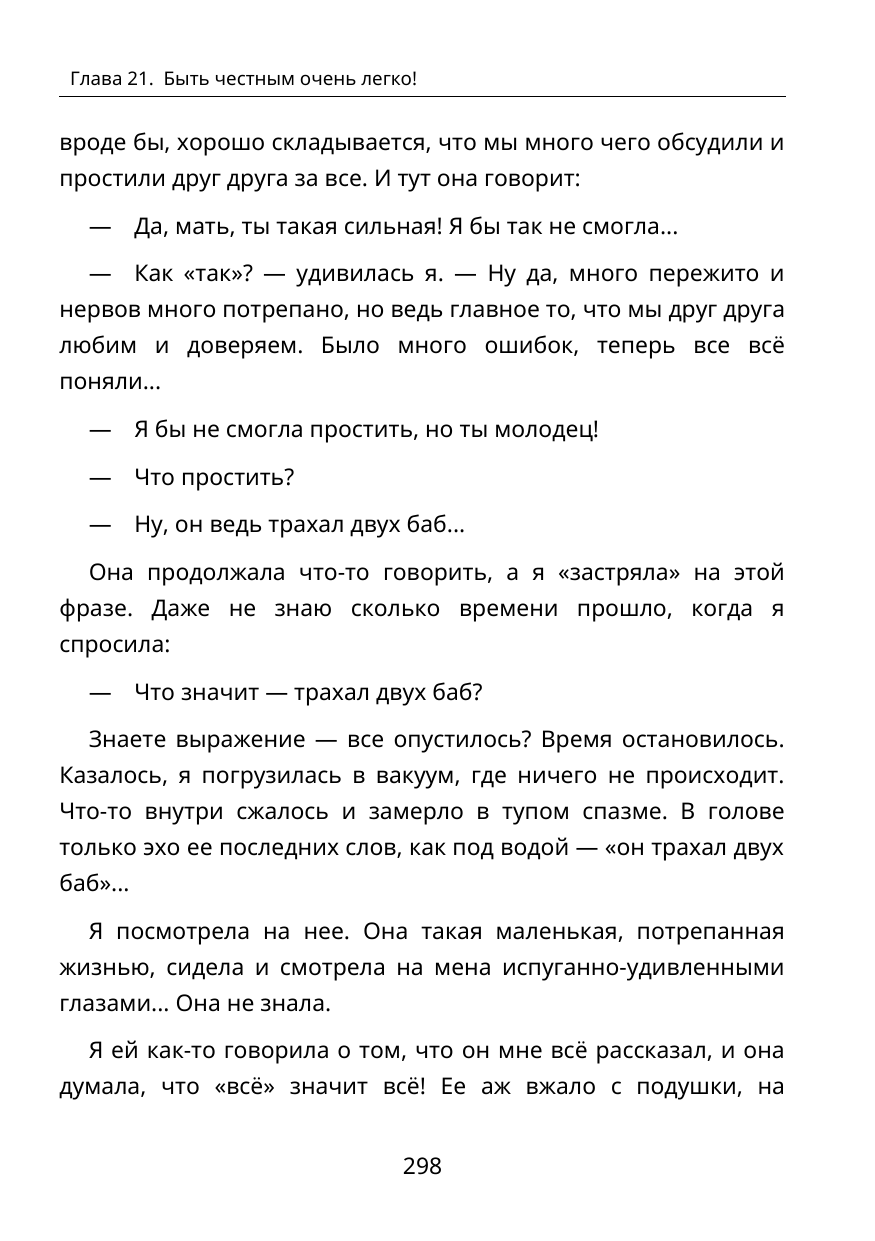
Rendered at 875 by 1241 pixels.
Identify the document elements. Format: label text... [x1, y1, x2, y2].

list Что значит — трахал двух баб? [59, 676, 786, 707]
list Что простить? [59, 461, 786, 492]
list Ну, он ведь трахал двух баб... [59, 508, 786, 539]
text Я ей как-то говорила о том, что он мне всё рассказал, и она думала, что «всё» значит всё! Ее аж вжало с подушки, на [59, 1034, 786, 1102]
list Я бы не смогла простить, но ты молодец! [59, 413, 786, 444]
text Я посмотрела на нее. Она такая маленькая, потрепанная жизнью, сидела и смотрела на мена испуганно-удивленными глазами... Она не знала. [59, 915, 786, 1018]
list Как «так»? — удивилась я. — Ну да, много пережито и нервов много потрепано, но ведь главное то, что мы друг друга любим и доверяем. Было много ошибок, теперь все всё поняли... [59, 257, 786, 396]
text Знаете выражение — все опустилось? Время остановилось. Казалось, я погрузилась в вакуум, где ничего не происходит. Что-то внутри сжалось и замерло в тупом спазме. В голове только эхо ее последних слов, как под водой — «он трахал двух баб»... [59, 723, 786, 898]
text вроде бы, хорошо складывается, что мы много чего обсудили и простили друг друга за все. И тут она говорит: [59, 126, 786, 193]
text Она продолжала что-то говорить, а я «застряла» на этой фразе. Даже не знаю сколько времени прошло, когда я спросила: [59, 556, 786, 659]
list Да, мать, ты такая сильная! Я бы так не смогла... [59, 210, 786, 241]
